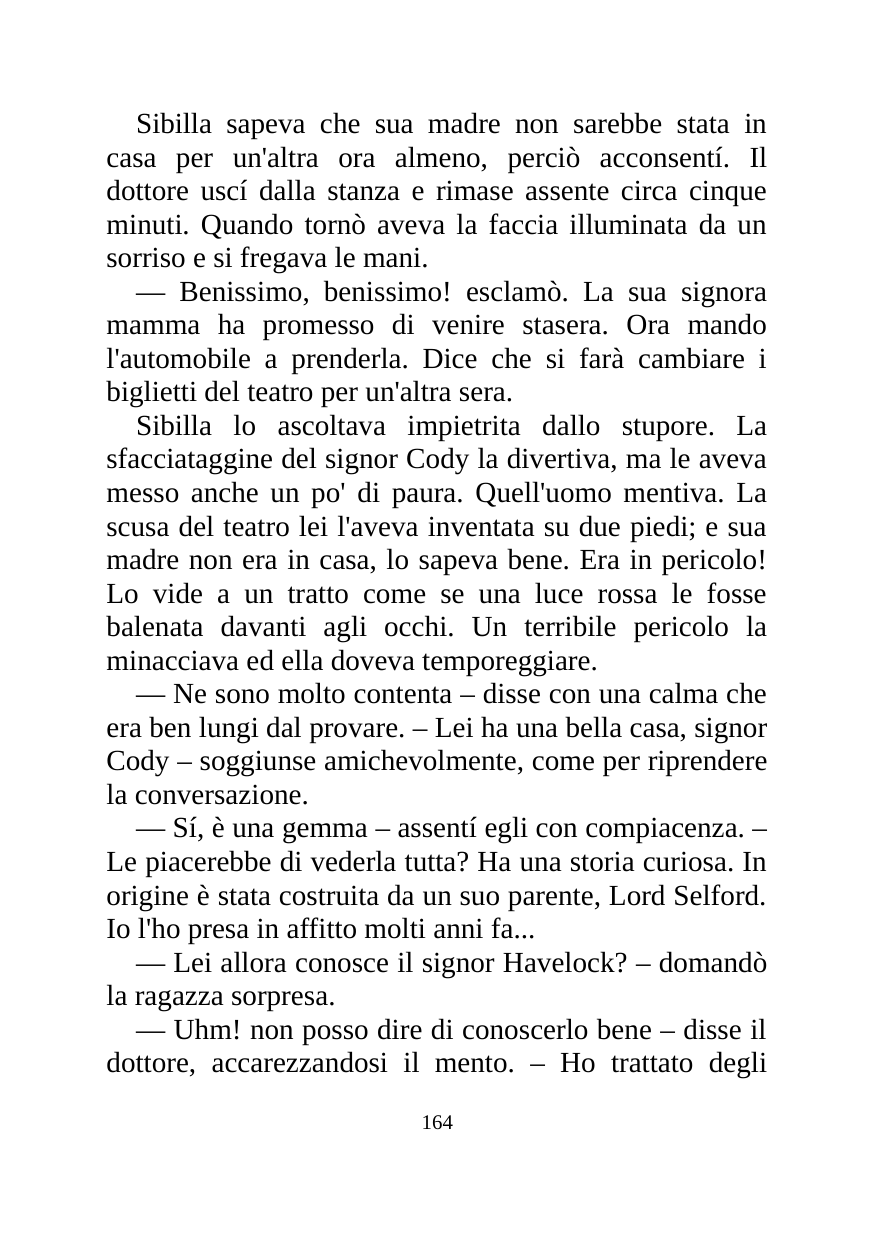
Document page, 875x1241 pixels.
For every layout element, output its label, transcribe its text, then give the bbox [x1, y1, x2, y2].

text — Lei allora conosce il signor Havelock? – domandò la ragazza sorpresa. [106, 945, 768, 1012]
text — Benissimo, benissimo! esclamò. La sua signora mamma ha promesso di venire stasera. Ora mando l'automobile a prenderla. Dice che si farà cambiare i biglietti del teatro per un'altra sera. [106, 274, 768, 408]
text — Ne sono molto contenta – disse con una calma che era ben lungi dal provare. – Lei ha una bella casa, signor Cody – soggiunse amichevolmente, come per riprendere la conversazione. [106, 676, 768, 811]
text Sibilla sapeva che sua madre non sarebbe stata in casa per un'altra ora almeno, perciò acconsentí. Il dottore uscí dalla stanza e rimase assente circa cinque minuti. Quando tornò aveva la faccia illuminata da un sorriso e si fregava le mani. [106, 106, 768, 274]
text — Sí, è una gemma – assentí egli con compiacenza. – Le piacerebbe di vederla tutta? Ha una storia curiosa. In origine è stata costruita da un suo parente, Lord Selford. Io l'ho presa in affitto molti anni fa... [106, 811, 768, 945]
text Sibilla lo ascoltava impietrita dallo stupore. La sfacciataggine del signor Cody la divertiva, ma le aveva messo anche un po' di paura. Quell'uomo mentiva. La scusa del teatro lei l'aveva inventata su due piedi; e sua madre non era in casa, lo sapeva bene. Era in pericolo! Lo vide a un tratto come se una luce rossa le fosse balenata davanti agli occhi. Un terribile pericolo la minacciava ed ella doveva temporeggiare. [106, 408, 768, 676]
text — Uhm! non posso dire di conoscerlo bene – disse il dottore, accarezzandosi il mento. – Ho trattato degli [106, 1012, 768, 1079]
